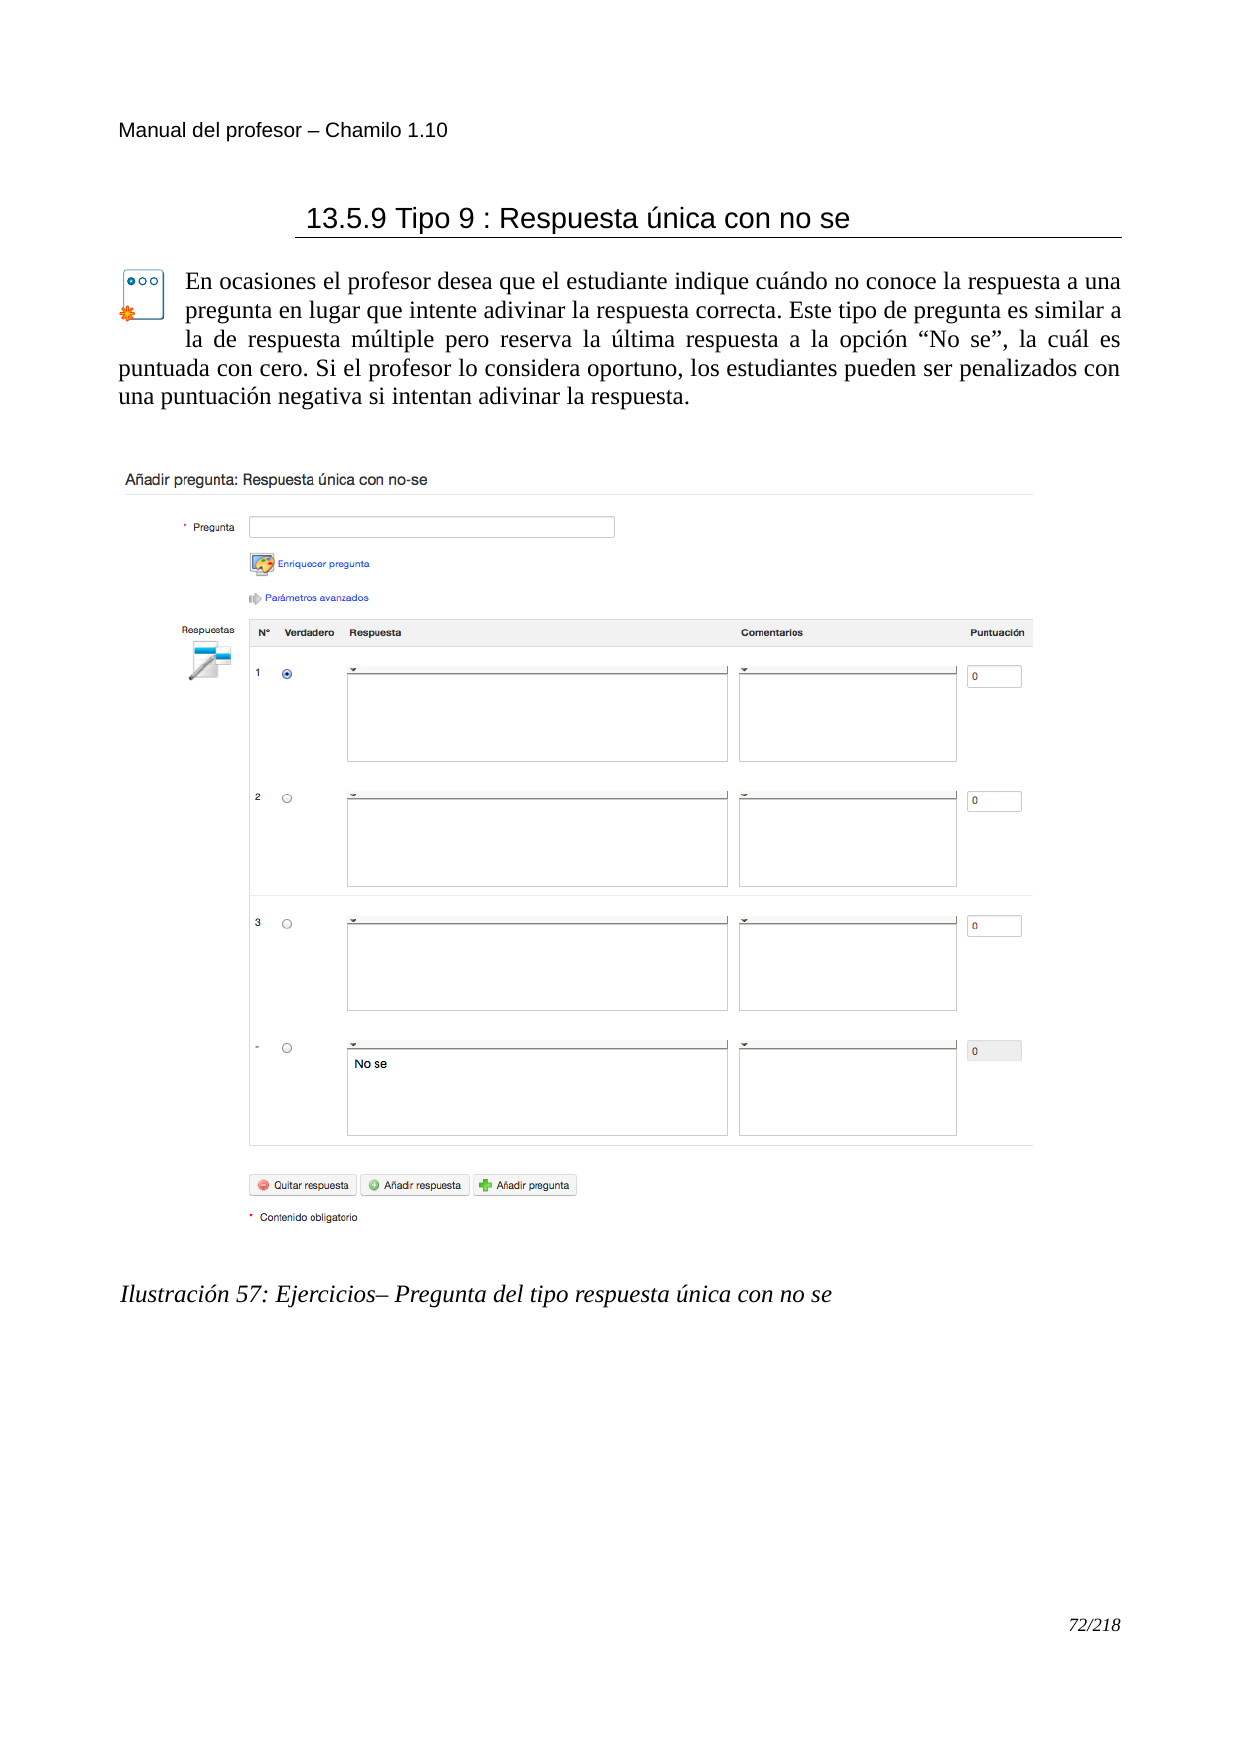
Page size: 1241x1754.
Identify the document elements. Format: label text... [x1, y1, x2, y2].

text Ilustración 57: Ejercicios– Pregunta del tipo respuesta única con no se [120, 1279, 1120, 1308]
text En ocasiones el profesor desea que el estudiante indique cuándo no conoce la respuesta a una pregunta en lugar que intente adivinar la respuesta correcta. Este tipo de pregunta es similar a la de respuesta múltiple pero reserva la última respuesta a la opción “No se”, la cuál es puntuada con cero. Si el profesor lo considera oportuno, los estudiantes pueden ser penalizados con una puntuación negativa si intentan adivinar la respuesta. [118, 266, 1122, 410]
subtitle Tipo 9 : Respuesta única con no se [295, 201, 1122, 237]
picture [120, 465, 1051, 1226]
